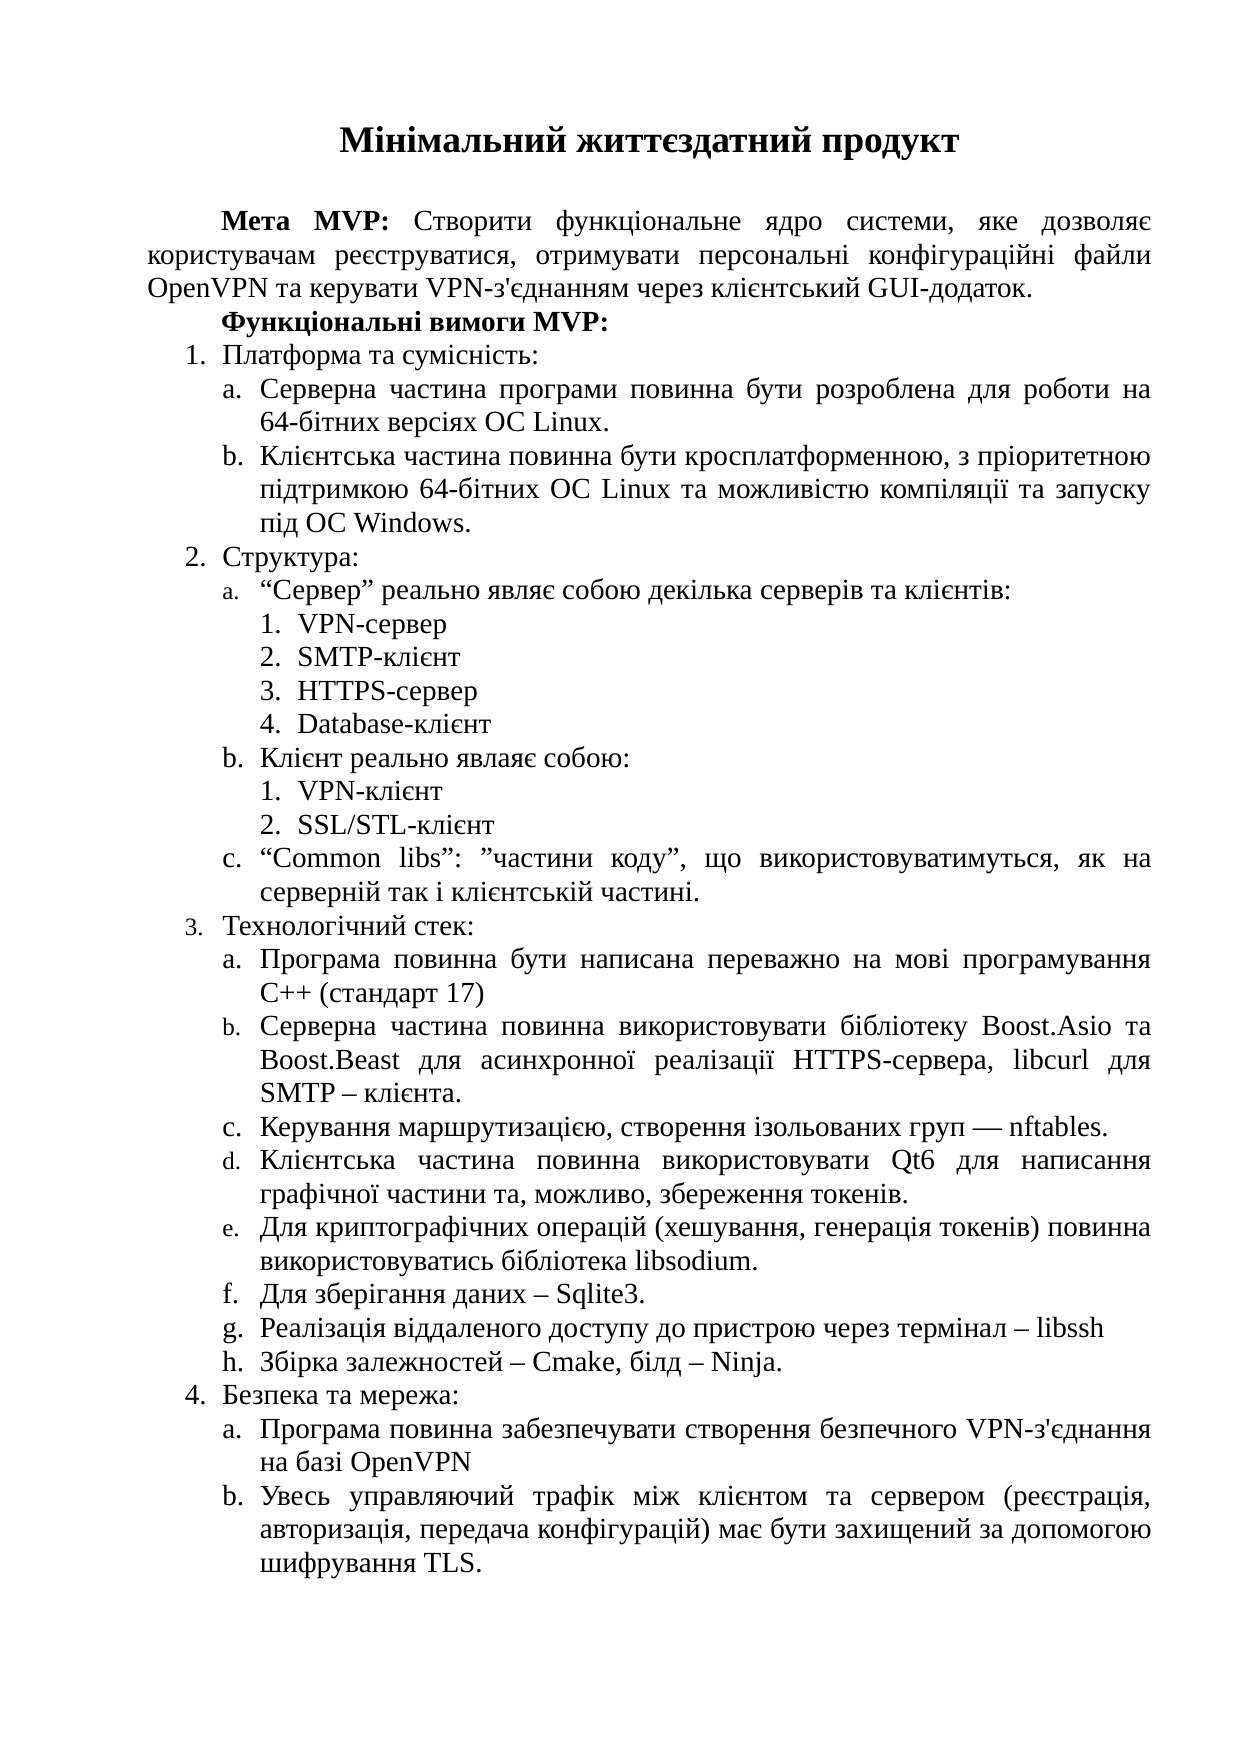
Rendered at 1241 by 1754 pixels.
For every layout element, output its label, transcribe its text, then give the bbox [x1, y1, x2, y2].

list VPN-клієнт [259, 773, 1152, 807]
list Збірка залежностей – Cmake, білд – Ninja. [222, 1344, 1152, 1377]
list VPN-сервер [259, 606, 1152, 639]
list Клієнтська частина повинна бути кросплатформенною, з пріоритетною підтримкою 64-бітних ОС Linux та можливістю компіляції та запуску під ОС Windows. [222, 438, 1152, 539]
list Структура: [184, 539, 1152, 572]
list Програма повинна забезпечувати створення безпечного VPN-з'єднання на базі OpenVPN [222, 1411, 1152, 1478]
list Увесь управляючий трафік між клієнтом та сервером (реєстрація, авторизація, передача конфігурацій) має бути захищений за допомогою шифрування TLS. [222, 1478, 1152, 1578]
list HTTPS-сервер [259, 673, 1152, 706]
list Серверна частина повинна використовувати бібліотеку Boost.Asio та Boost.Beast для асинхронної реалізації HTTPS-сервера, libcurl для SMTP – клієнта. [222, 1008, 1152, 1109]
list Програма повинна бути написана переважно на мові програмування C++ (стандарт 17) [222, 941, 1152, 1008]
list Платформа та сумісність: [184, 337, 1152, 371]
list Серверна частина програми повинна бути розроблена для роботи на 64-бітних версіях ОС Linux. [222, 371, 1152, 438]
list Для криптографічних операцій (хешування, генерація токенів) повинна використовуватись бібліотека libsodium. [222, 1209, 1152, 1277]
list Реалізація віддаленого доступу до пристрою через термінал – libssh [222, 1310, 1152, 1344]
list Технологічний стек: [184, 908, 1152, 941]
list “Common libs”: ”частини коду”, що використовуватимуться, як на серверній так і клієнтській частині. [222, 841, 1152, 908]
text Функціональні вимоги MVP: [147, 304, 1152, 337]
list Для зберігання даних – Sqlite3. [222, 1277, 1152, 1310]
list Клієнт реально явлаяє собою: [222, 740, 1152, 773]
list Безпека та мережа: [184, 1377, 1152, 1411]
list Клієнтська частина повинна використовувати Qt6 для написання графічної частини та, можливо, збереження токенів. [222, 1142, 1152, 1209]
list SSL/STL-клієнт [259, 807, 1152, 841]
list “Сервер” реально являє собою декілька серверів та клієнтів: [222, 572, 1152, 606]
list SMTP-клієнт [259, 639, 1152, 673]
list Database-клієнт [259, 706, 1152, 740]
text Мета MVP: Створити функціональне ядро системи, яке дозволяє користувачам реєструватися, отримувати персональні конфігураційні файли OpenVPN та керувати VPN-з'єднанням через клієнтський GUI-додаток. [147, 203, 1152, 304]
text Мінімальний життєздатний продукт [147, 117, 1152, 160]
list Керування маршрутизацією, створення ізольованих груп — nftables. [222, 1109, 1152, 1142]
